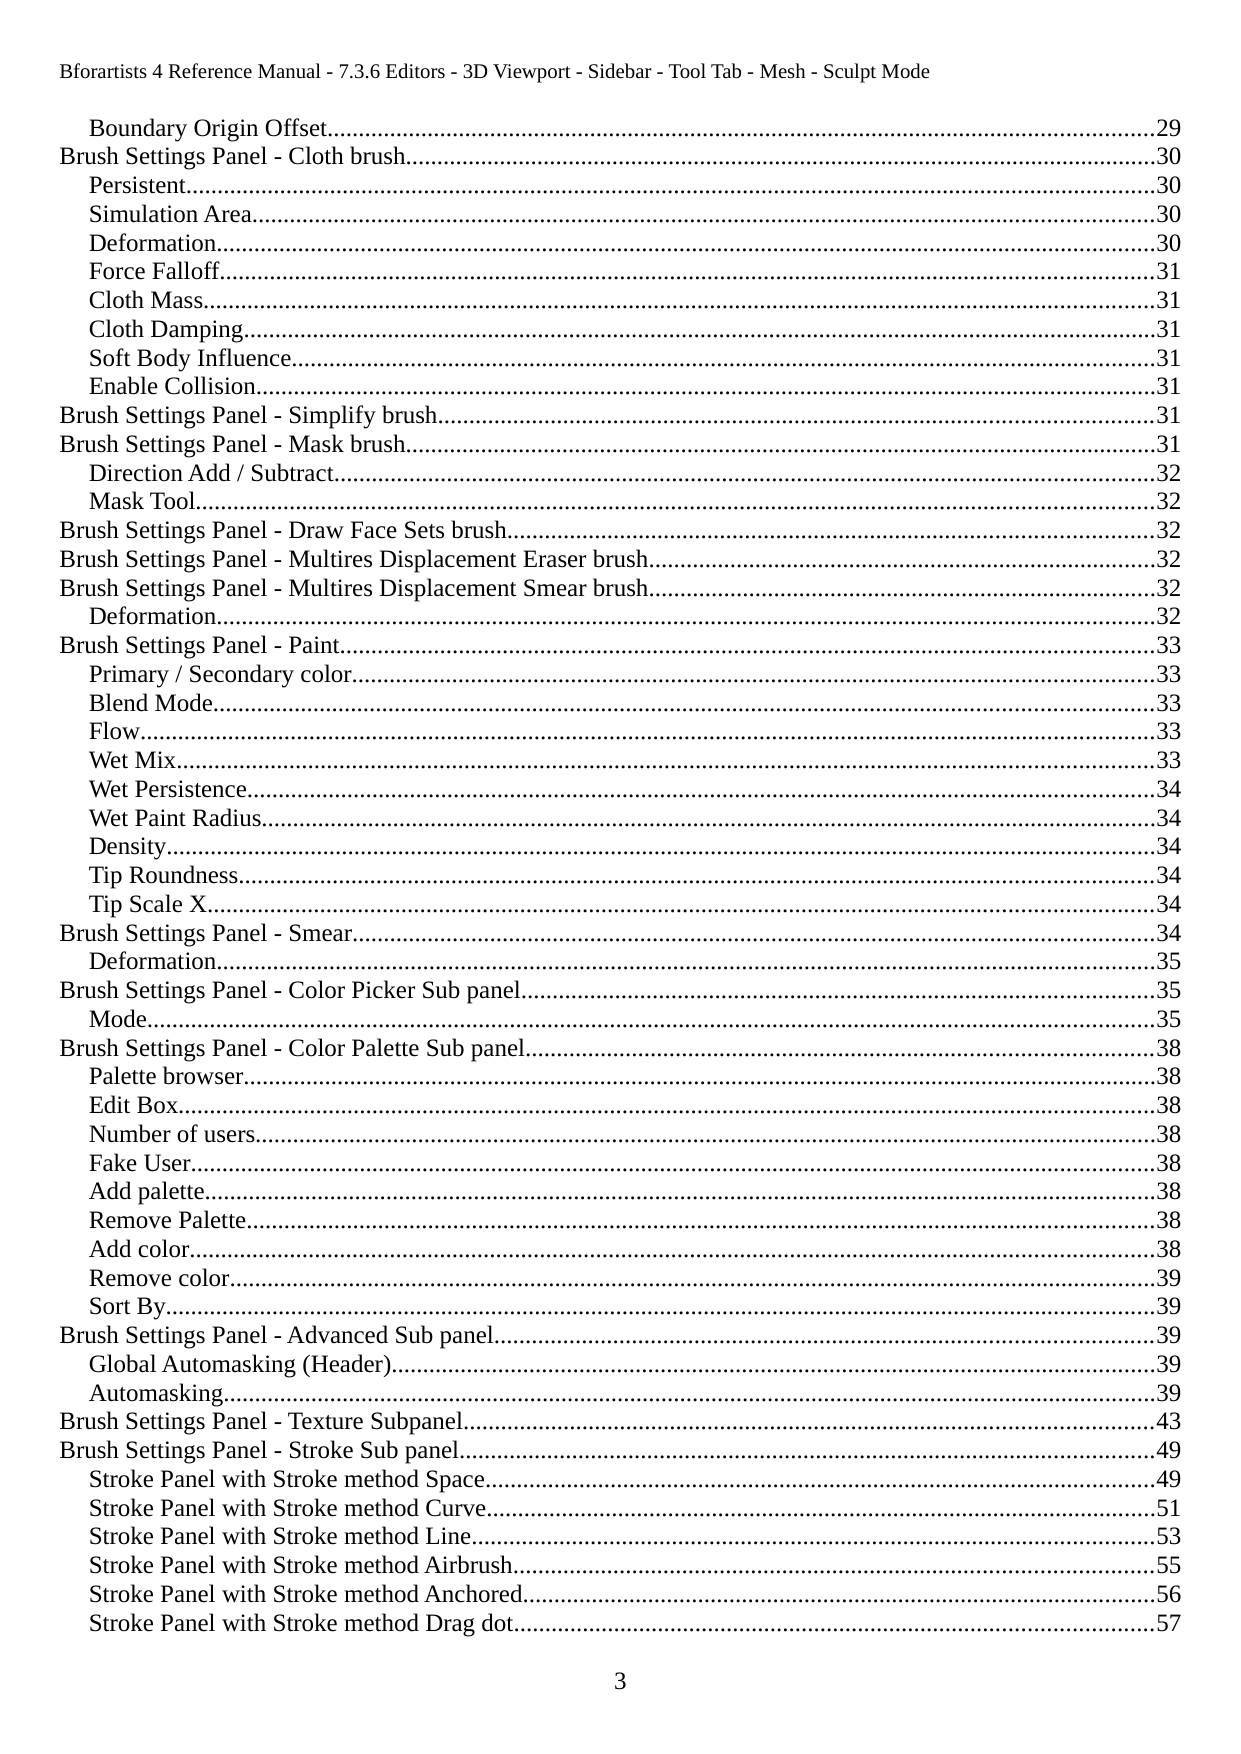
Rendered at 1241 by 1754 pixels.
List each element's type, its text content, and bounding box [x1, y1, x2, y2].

text Force Falloff 31 [88, 256, 1181, 285]
text Brush Settings Panel - Smear 34 [59, 918, 1181, 946]
text Stroke Panel with Stroke method Drag dot 57 [88, 1608, 1181, 1636]
text Boundary Origin Offset 29 [88, 113, 1181, 141]
text Wet Mix 33 [88, 745, 1181, 774]
text Brush Settings Panel - Multires Displacement Eraser brush 32 [59, 544, 1181, 573]
text Brush Settings Panel - Mask brush 31 [59, 429, 1181, 458]
text Brush Settings Panel - Color Palette Sub panel 38 [59, 1033, 1181, 1061]
text Fake User 38 [88, 1148, 1181, 1176]
text Wet Paint Radius 34 [88, 803, 1181, 831]
text Brush Settings Panel - Multires Displacement Smear brush 32 [59, 573, 1181, 601]
text Deformation 30 [88, 228, 1181, 256]
text Soft Body Influence 31 [88, 343, 1181, 371]
text Stroke Panel with Stroke method Anchored 56 [88, 1579, 1181, 1608]
text Edit Box 38 [88, 1090, 1181, 1119]
text Brush Settings Panel - Color Picker Sub panel 35 [59, 975, 1181, 1004]
text Deformation 32 [88, 601, 1181, 630]
text Tip Roundness 34 [88, 860, 1181, 889]
text Tip Scale X 34 [88, 889, 1181, 918]
text Brush Settings Panel - Paint 33 [59, 630, 1181, 659]
text Enable Collision 31 [88, 371, 1181, 400]
text Cloth Mass 31 [88, 285, 1181, 314]
text Persistent 30 [88, 170, 1181, 199]
text Remove color 39 [88, 1263, 1181, 1291]
text Primary / Secondary color 33 [88, 659, 1181, 688]
text Stroke Panel with Stroke method Airbrush 55 [88, 1550, 1181, 1579]
text Add color 38 [88, 1234, 1181, 1263]
text Mode 35 [88, 1004, 1181, 1033]
text Deformation 35 [88, 946, 1181, 975]
text Automasking 39 [88, 1378, 1181, 1406]
text Blend Mode 33 [88, 688, 1181, 716]
text Sort By 39 [88, 1291, 1181, 1320]
text Cloth Damping 31 [88, 314, 1181, 343]
text Add palette 38 [88, 1176, 1181, 1205]
text Direction Add / Subtract 32 [88, 458, 1181, 486]
text Simulation Area 30 [88, 199, 1181, 228]
text Brush Settings Panel - Texture Subpanel 43 [59, 1406, 1181, 1435]
text Brush Settings Panel - Cloth brush 30 [59, 141, 1181, 170]
text Global Automasking (Header) 39 [88, 1349, 1181, 1378]
text Stroke Panel with Stroke method Curve 51 [88, 1493, 1181, 1521]
text Remove Palette 38 [88, 1205, 1181, 1234]
text Wet Persistence 34 [88, 774, 1181, 803]
text Brush Settings Panel - Stroke Sub panel 49 [59, 1435, 1181, 1464]
text Flow 33 [88, 716, 1181, 745]
text Density 34 [88, 831, 1181, 860]
text Number of users 38 [88, 1119, 1181, 1148]
text Stroke Panel with Stroke method Space 49 [88, 1464, 1181, 1493]
text Mask Tool 32 [88, 486, 1181, 515]
text Brush Settings Panel - Draw Face Sets brush 32 [59, 515, 1181, 544]
text Brush Settings Panel - Simplify brush 31 [59, 400, 1181, 429]
text Stroke Panel with Stroke method Line 53 [88, 1521, 1181, 1550]
text Palette browser 38 [88, 1061, 1181, 1090]
text Brush Settings Panel - Advanced Sub panel 39 [59, 1320, 1181, 1349]
